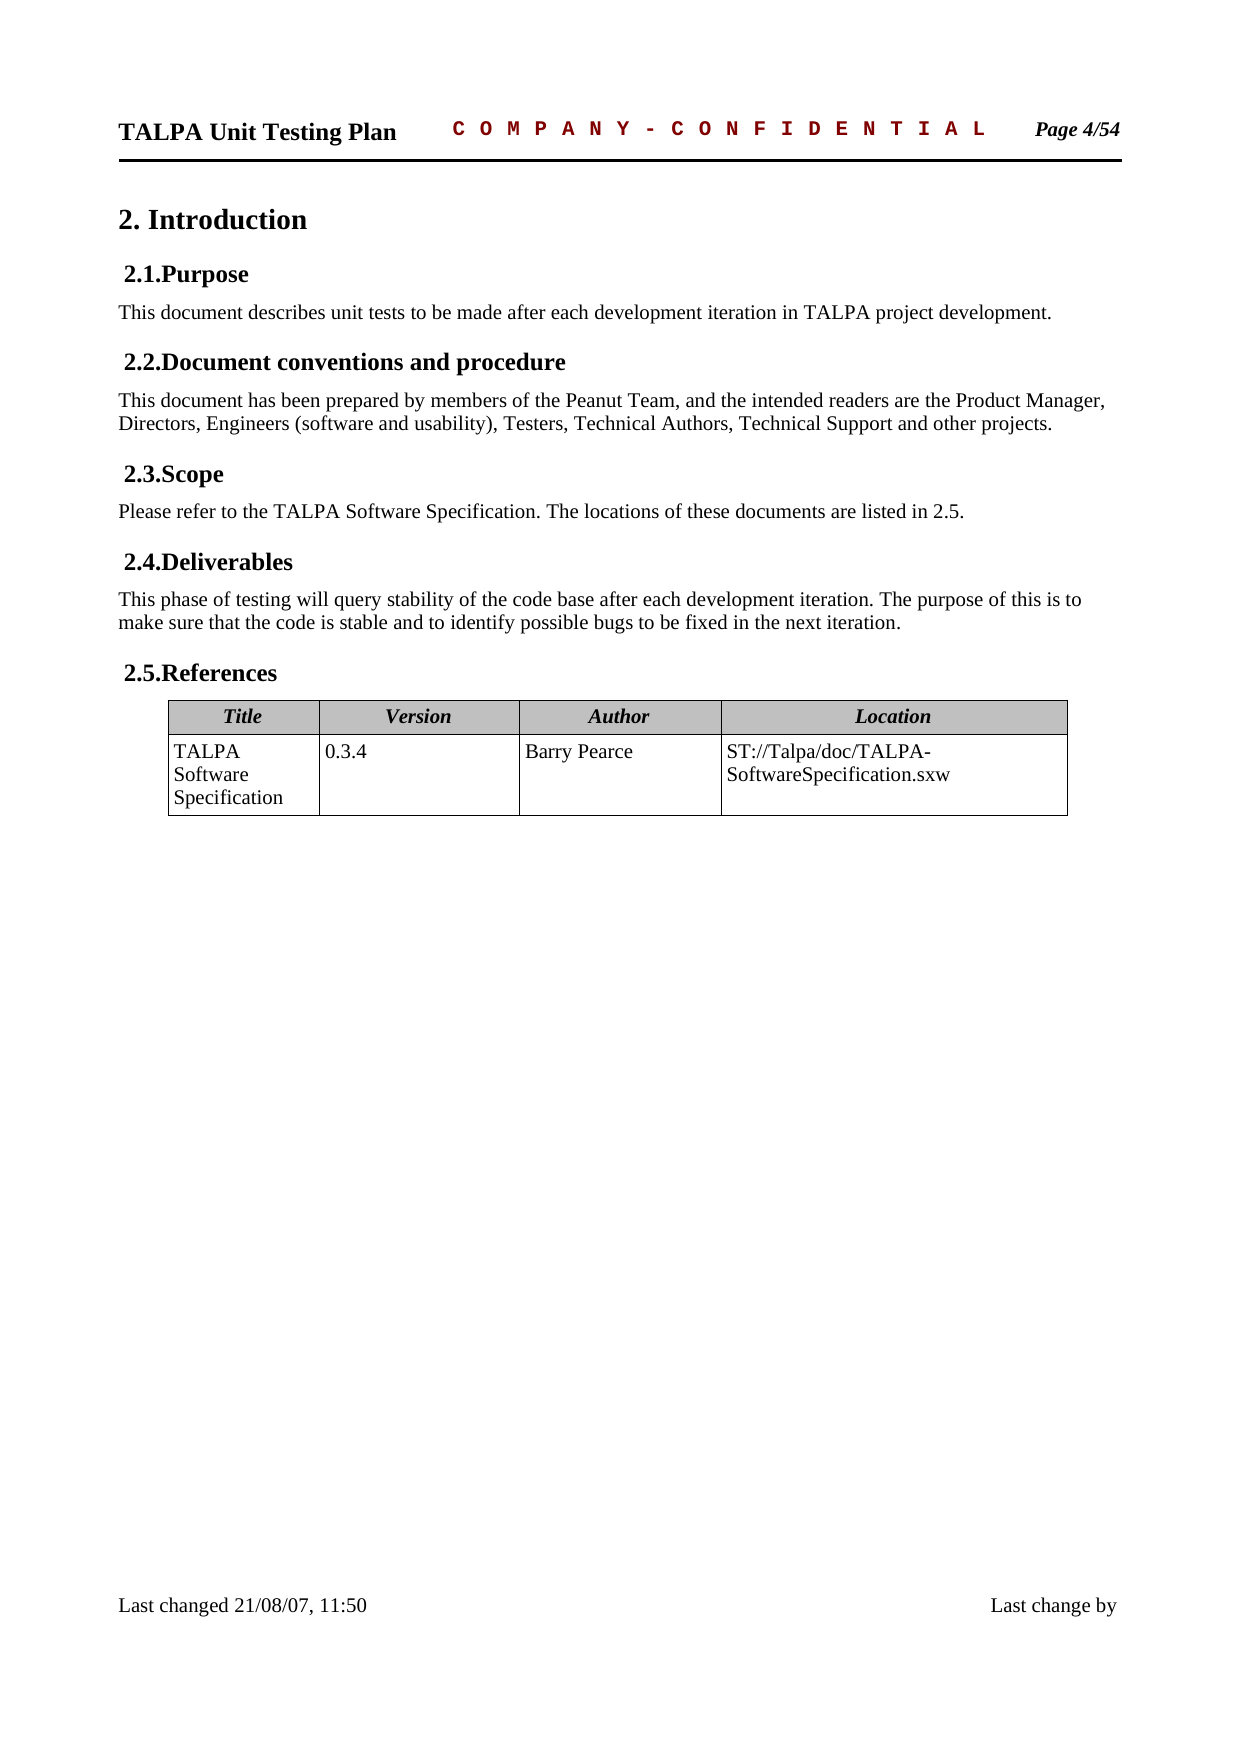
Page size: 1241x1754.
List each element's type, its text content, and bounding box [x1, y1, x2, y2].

subtitle Document conventions and procedure [124, 348, 1122, 376]
table_header Title [169, 701, 319, 734]
text This document has been prepared by members of the Peanut Team, and the intended readers are the Product Manager, Directors, Engineers (software and usability), Testers, Technical Authors, Technical Support and other projects. [118, 389, 1122, 435]
table_header Author [520, 701, 721, 734]
table_cell Barry Pearce [520, 735, 721, 815]
table_cell ST://Talpa/doc/TALPA-SoftwareSpecification.sxw [722, 735, 1067, 815]
subtitle Deliverables [124, 548, 1122, 576]
subtitle Introduction [118, 203, 1122, 235]
text This document describes unit tests to be made after each development iteration in TALPA project development. [118, 301, 1122, 323]
table_cell TALPA Software Specification [169, 735, 319, 815]
subtitle Scope [124, 460, 1122, 487]
subtitle References [124, 659, 1122, 687]
subtitle Purpose [124, 260, 1122, 288]
table_header Location [722, 701, 1067, 734]
text Please refer to the TALPA Software Specification. The locations of these documents are listed in 2.5. [118, 500, 1122, 523]
table_cell 0.3.4 [320, 735, 519, 815]
text This phase of testing will query stability of the code base after each development iteration. The purpose of this is to make sure that the code is stable and to identify possible bugs to be fixed in the next iteration. [118, 588, 1122, 634]
table_header Version [320, 701, 519, 734]
